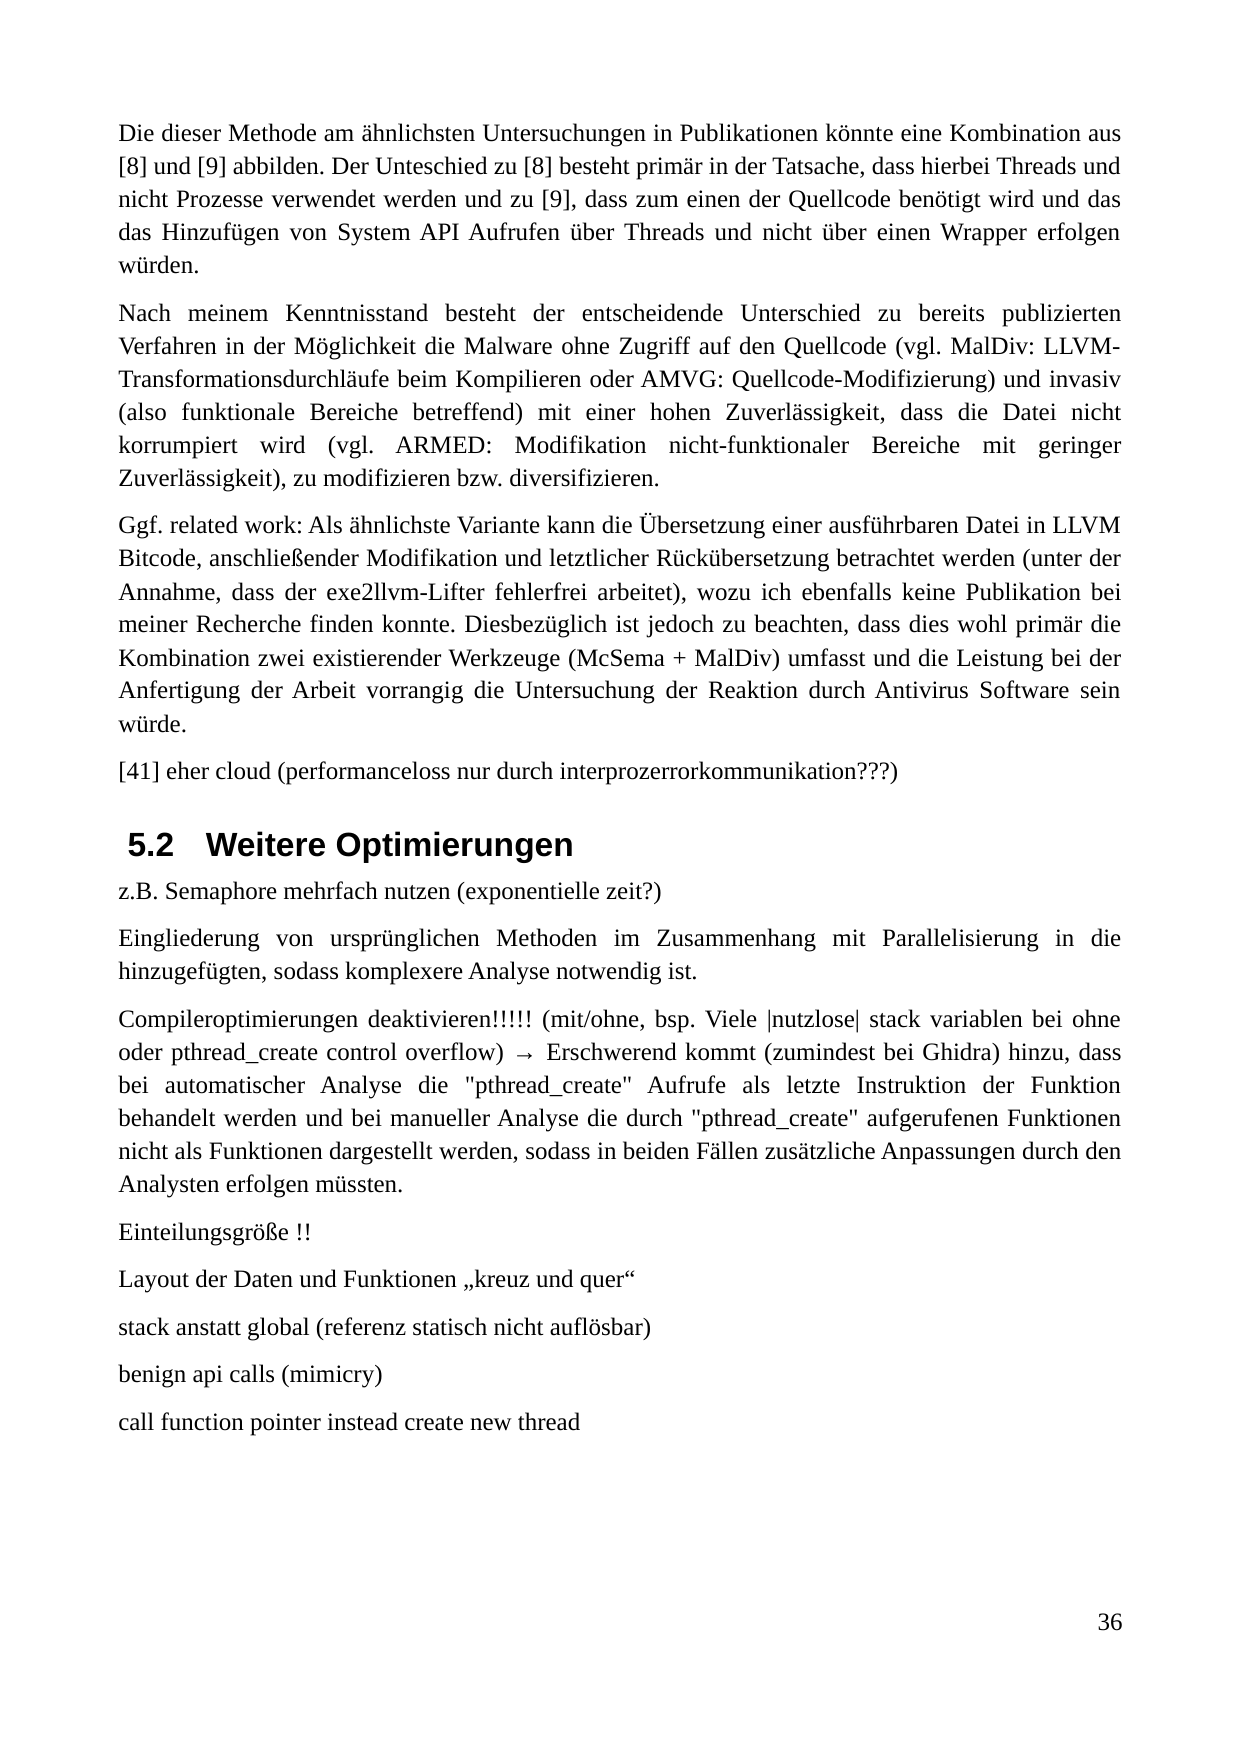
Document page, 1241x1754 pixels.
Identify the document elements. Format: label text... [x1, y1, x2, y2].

text Compileroptimierungen deaktivieren!!!!! (mit/ohne, bsp. Viele |nutzlose| stack variablen bei ohne oder pthread_create control overflow) → Erschwerend kommt (zumindest bei Ghidra) hinzu, dass bei automatischer Analyse die "pthread_create" Aufrufe als letzte Instruktion der Funktion behandelt werden und bei manueller Analyse die durch "pthread_create" aufgerufenen Funktionen nicht als Funktionen dargestellt werden, sodass in beiden Fällen zusätzliche Anpassungen durch den Analysten erfolgen müssten. [118, 1004, 1122, 1198]
subtitle Weitere Optimierungen [118, 825, 1122, 863]
text Layout der Daten und Funktionen „kreuz und quer“ [118, 1264, 1122, 1293]
text Die dieser Methode am ähnlichsten Untersuchungen in Publikationen könnte eine Kombination aus [8] und [9] abbilden. Der Unteschied zu [8] besteht primär in der Tatsache, dass hierbei Threads und nicht Prozesse verwendet werden und zu [9], dass zum einen der Quellcode benötigt wird und das das Hinzufügen von System API Aufrufen über Threads und nicht über einen Wrapper erfolgen würden. [118, 118, 1122, 279]
text Nach meinem Kenntnisstand besteht der entscheidende Unterschied zu bereits publizierten Verfahren in der Möglichkeit die Malware ohne Zugriff auf den Quellcode (vgl. MalDiv: LLVM-Transformationsdurchläufe beim Kompilieren oder AMVG: Quellcode-Modifizierung) und invasiv (also funktionale Bereiche betreffend) mit einer hohen Zuverlässigkeit, dass die Datei nicht korrumpiert wird (vgl. ARMED: Modifikation nicht-funktionaler Bereiche mit geringer Zuverlässigkeit), zu modifizieren bzw. diversifizieren. [118, 298, 1122, 492]
text stack anstatt global (referenz statisch nicht auflösbar) [118, 1312, 1122, 1341]
text call function pointer instead create new thread [118, 1407, 1122, 1436]
text Eingliederung von ursprünglichen Methoden im Zusammenhang mit Parallelisierung in die hinzugefügten, sodass komplexere Analyse notwendig ist. [118, 923, 1122, 985]
text benign api calls (mimicry) [118, 1359, 1122, 1388]
text Ggf. related work: Als ähnlichste Variante kann die Übersetzung einer ausführbaren Datei in LLVM Bitcode, anschließender Modifikation und letztlicher Rückübersetzung betrachtet werden (unter der Annahme, dass der exe2llvm-Lifter fehlerfrei arbeitet), wozu ich ebenfalls keine Publikation bei meiner Recherche finden konnte. Diesbezüglich ist jedoch zu beachten, dass dies wohl primär die Kombination zwei existierender Werkzeuge (McSema + MalDiv) umfasst und die Leistung bei der Anfertigung der Arbeit vorrangig die Untersuchung der Reaktion durch Antivirus Software sein würde. [118, 511, 1122, 737]
text [41] eher cloud (performanceloss nur durch interprozerrorkommunikation???) [118, 756, 1122, 785]
text z.B. Semaphore mehrfach nutzen (exponentielle zeit?) [118, 876, 1122, 904]
text Einteilungsgröße !! [118, 1217, 1122, 1246]
